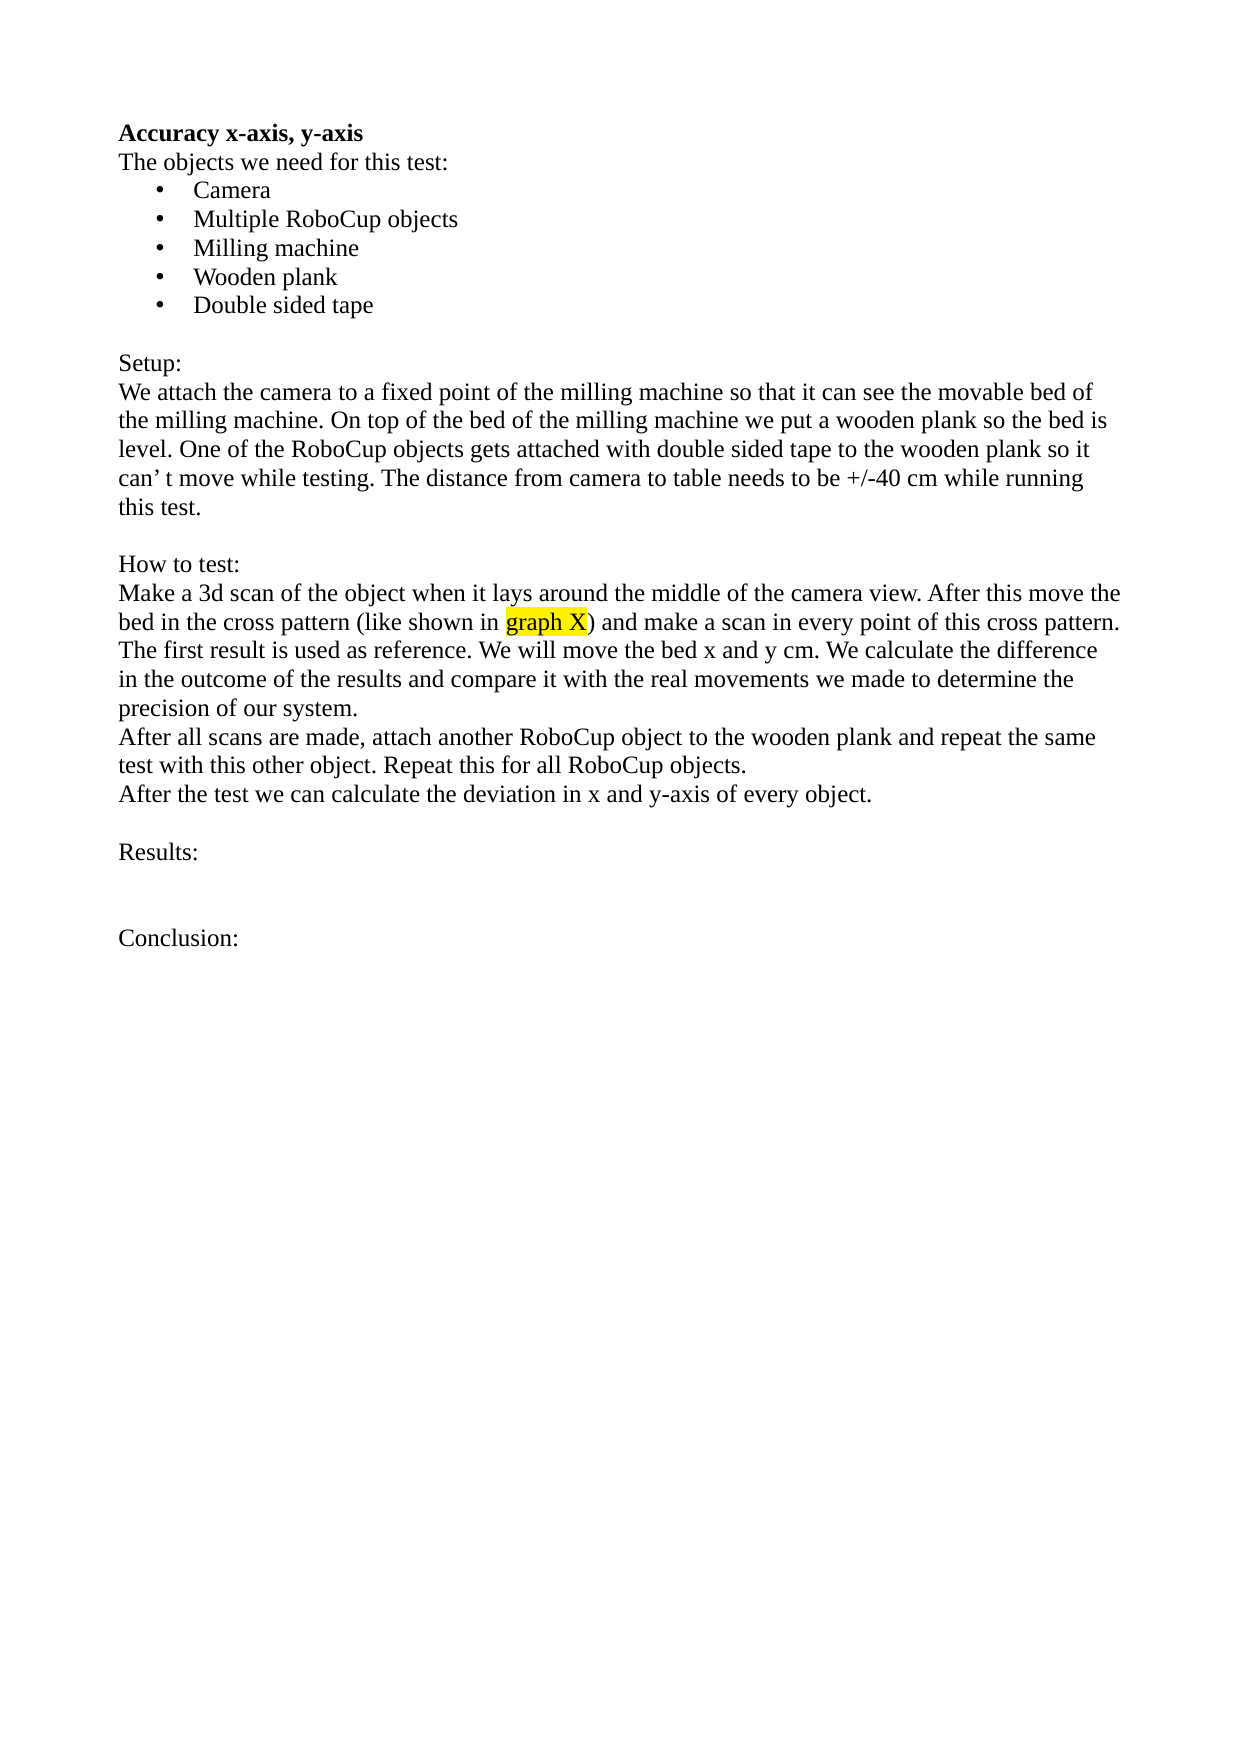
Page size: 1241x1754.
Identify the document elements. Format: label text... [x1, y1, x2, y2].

text How to test: [118, 549, 1122, 578]
text The objects we need for this test: [118, 147, 1122, 176]
list Camera [156, 176, 1122, 204]
list Multiple RoboCup objects [156, 204, 1122, 233]
list Milling machine [156, 233, 1122, 262]
text Make a 3d scan of the object when it lays around the middle of the camera view. After this move the bed in the cross pattern (like shown in graph X) and make a scan in every point of this cross pattern. The first result is used as reference. We will move the bed x and y cm. We calculate the difference in the outcome of the results and compare it with the real movements we made to determine the precision of our system. [118, 578, 1122, 722]
list Wooden plank [156, 262, 1122, 291]
text After the test we can calculate the deviation in x and y-axis of every object. [118, 779, 1122, 808]
text After all scans are made, attach another RoboCup object to the wooden plank and repeat the same test with this other object. Repeat this for all RoboCup objects. [118, 722, 1122, 779]
text Results: [118, 837, 1122, 866]
list Double sided tape [156, 291, 1122, 319]
text Accuracy x-axis, y-axis [118, 118, 1122, 147]
text Conclusion: [118, 923, 1122, 952]
text Setup: We attach the camera to a fixed point of the milling machine so that it can see the movable bed of the milling machine. On top of the bed of the milling machine we put a wooden plank so the bed is level. One of the RoboCup objects gets attached with double sided tape to the wooden plank so it can’ t move while testing. The distance from camera to table needs to be +/-40 cm while running this test. [118, 348, 1122, 521]
